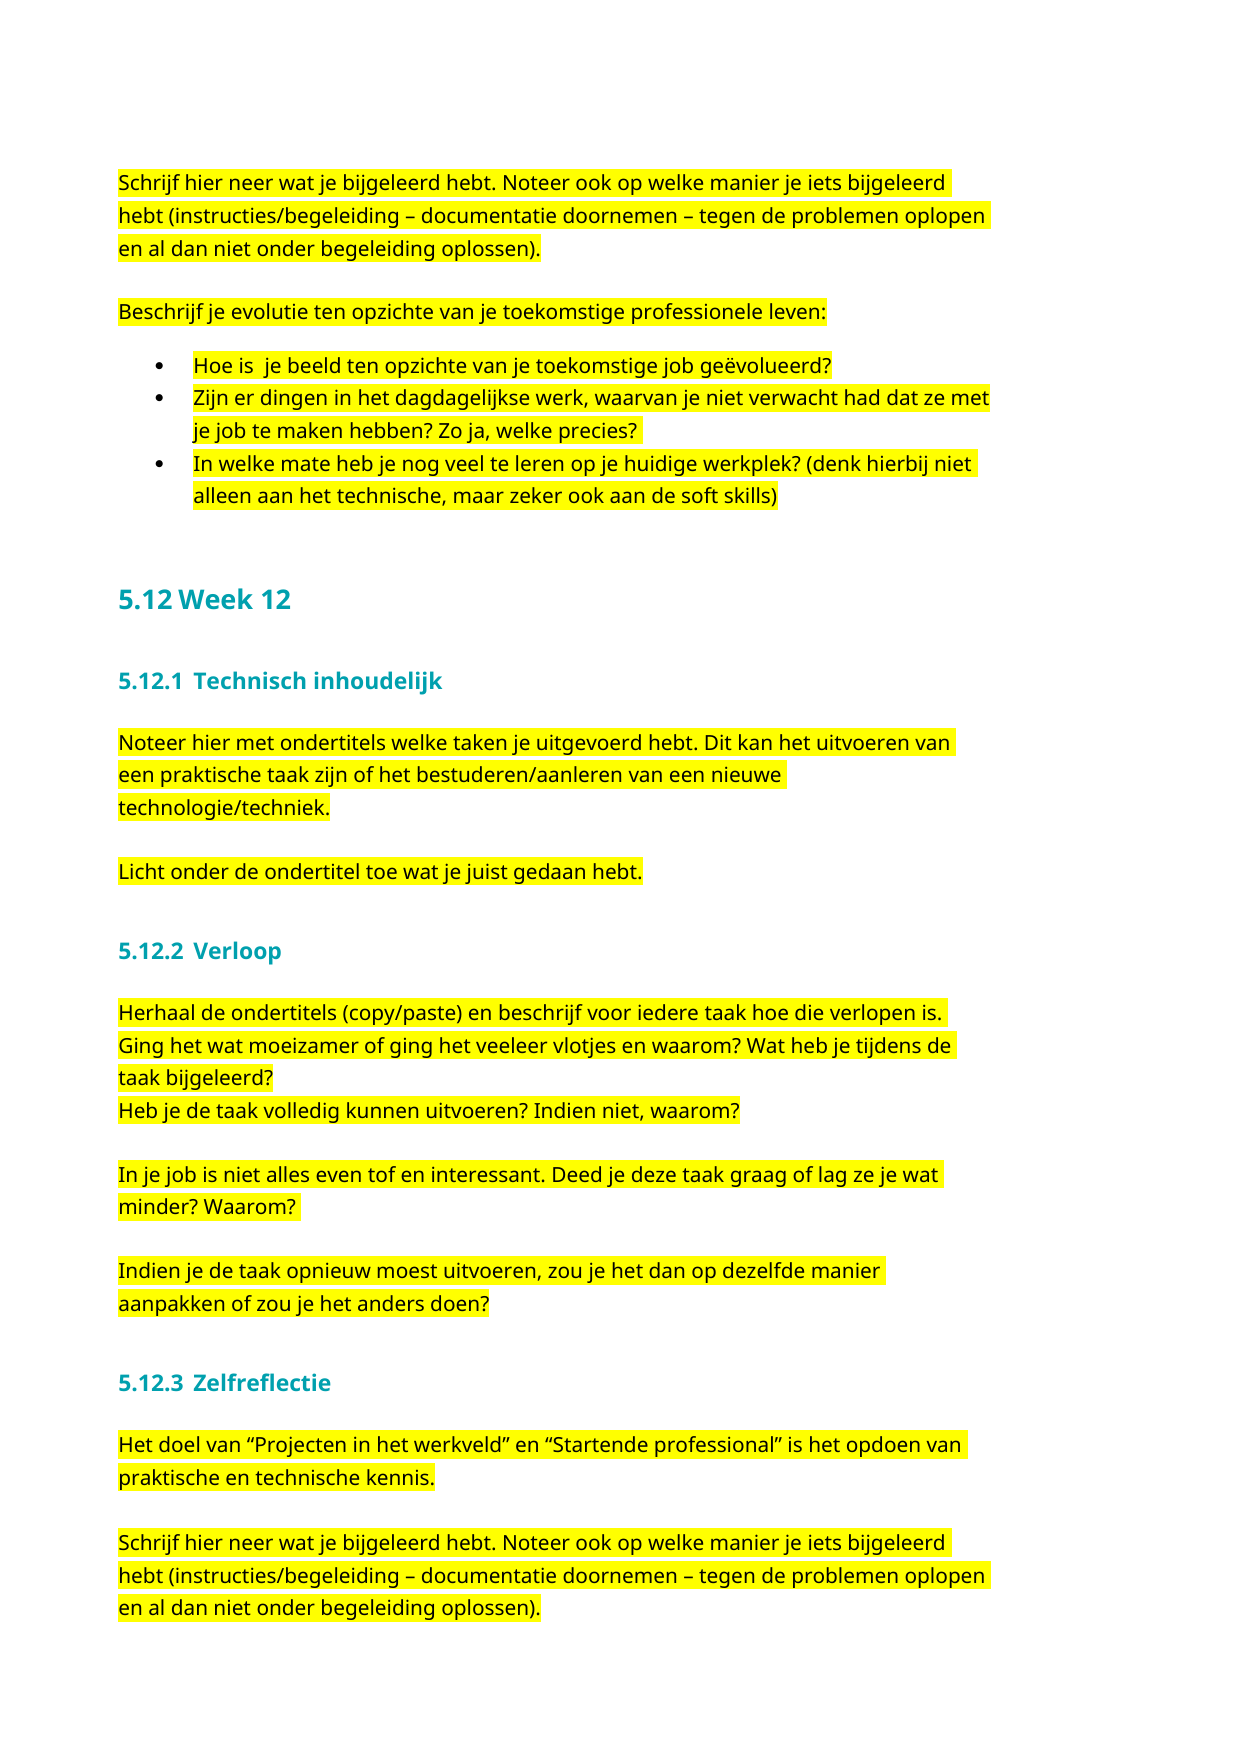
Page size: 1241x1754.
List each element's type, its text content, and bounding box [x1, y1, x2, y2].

text Beschrijf je evolutie ten opzichte van je toekomstige professionele leven: [118, 297, 992, 326]
subtitle Technisch inhoudelijk [118, 665, 992, 696]
list Zijn er dingen in het dagdagelijkse werk, waarvan je niet verwacht had dat ze met je job te maken hebben? Zo ja, welke precies? [156, 383, 992, 444]
list Hoe is je beeld ten opzichte van je toekomstige job geëvolueerd? [156, 351, 992, 379]
list In welke mate heb je nog veel te leren op je huidige werkplek? (denk hierbij niet alleen aan het technische, maar zeker ook aan de soft skills) [156, 449, 992, 510]
text Het doel van “Projecten in het werkveld” en “Startende professional” is het opdoen van praktische en technische kennis. Schrijf hier neer wat je bijgeleerd hebt. Noteer ook op welke manier je iets bijgeleerd hebt (instructies/begeleiding – documentatie doornemen – tegen de problemen oplopen en al dan niet onder begeleiding oplossen). [118, 1430, 992, 1622]
text Licht onder de ondertitel toe wat je juist gedaan hebt. [118, 857, 992, 885]
subtitle Week 12 [118, 581, 992, 617]
text Indien je de taak opnieuw moest uitvoeren, zou je het dan op dezelfde manier aanpakken of zou je het anders doen? [118, 1256, 992, 1317]
text In je job is niet alles even tof en interessant. Deed je deze taak graag of lag ze je wat minder? Waarom? [118, 1160, 992, 1221]
subtitle Verloop [118, 935, 992, 966]
subtitle Zelfreflectie [118, 1367, 992, 1399]
text Noteer hier met ondertitels welke taken je uitgevoerd hebt. Dit kan het uitvoeren van een praktische taak zijn of het bestuderen/aanleren van een nieuwe technologie/techniek. [118, 728, 992, 821]
text Schrijf hier neer wat je bijgeleerd hebt. Noteer ook op welke manier je iets bijgeleerd hebt (instructies/begeleiding – documentatie doornemen – tegen de problemen oplopen en al dan niet onder begeleiding oplossen). [118, 136, 992, 262]
text Herhaal de ondertitels (copy/paste) en beschrijf voor iedere taak hoe die verlopen is. Ging het wat moeizamer of ging het veeleer vlotjes en waarom? Wat heb je tijdens de taak bijgeleerd? Heb je de taak volledig kunnen uitvoeren? Indien niet, waarom? [118, 998, 992, 1124]
